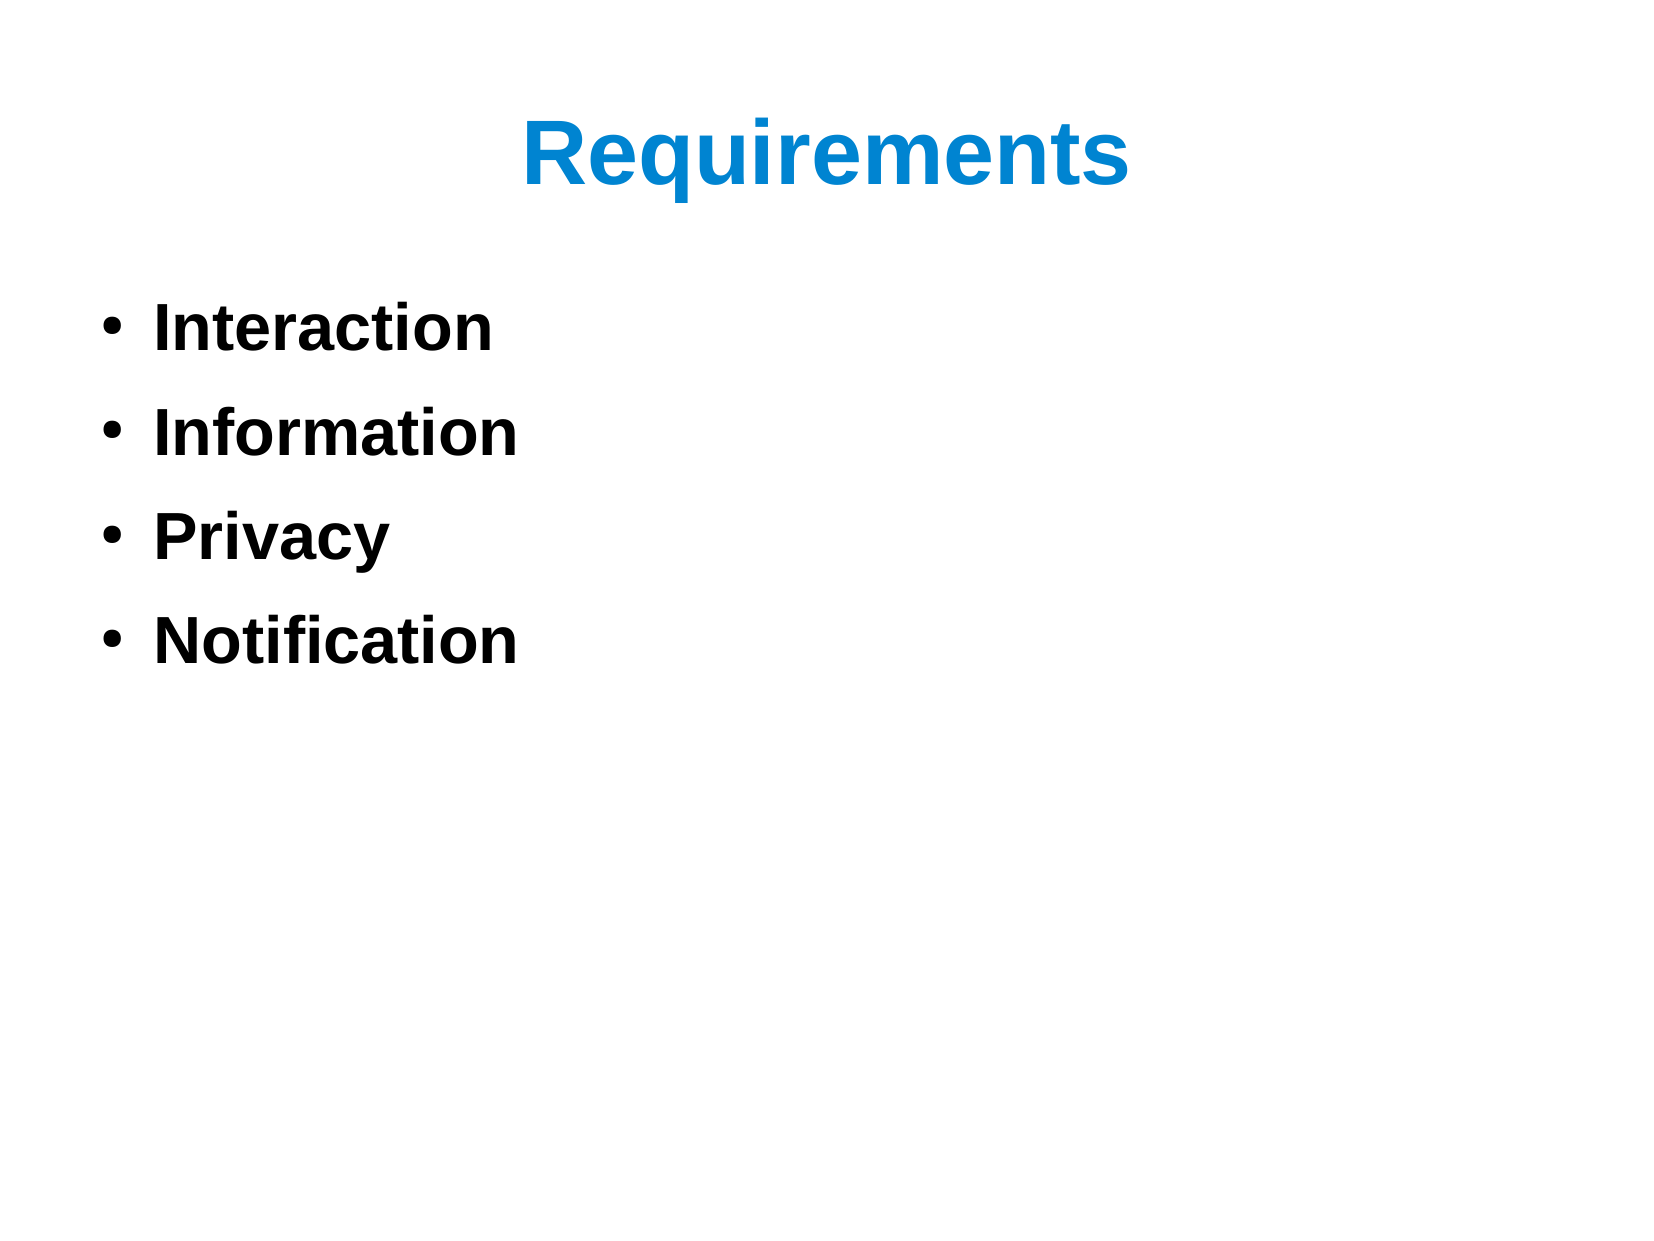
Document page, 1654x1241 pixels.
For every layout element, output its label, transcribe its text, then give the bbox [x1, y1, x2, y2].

list Interaction Information Privacy Notification [82, 290, 1571, 1010]
title Requirements [82, 49, 1571, 257]
